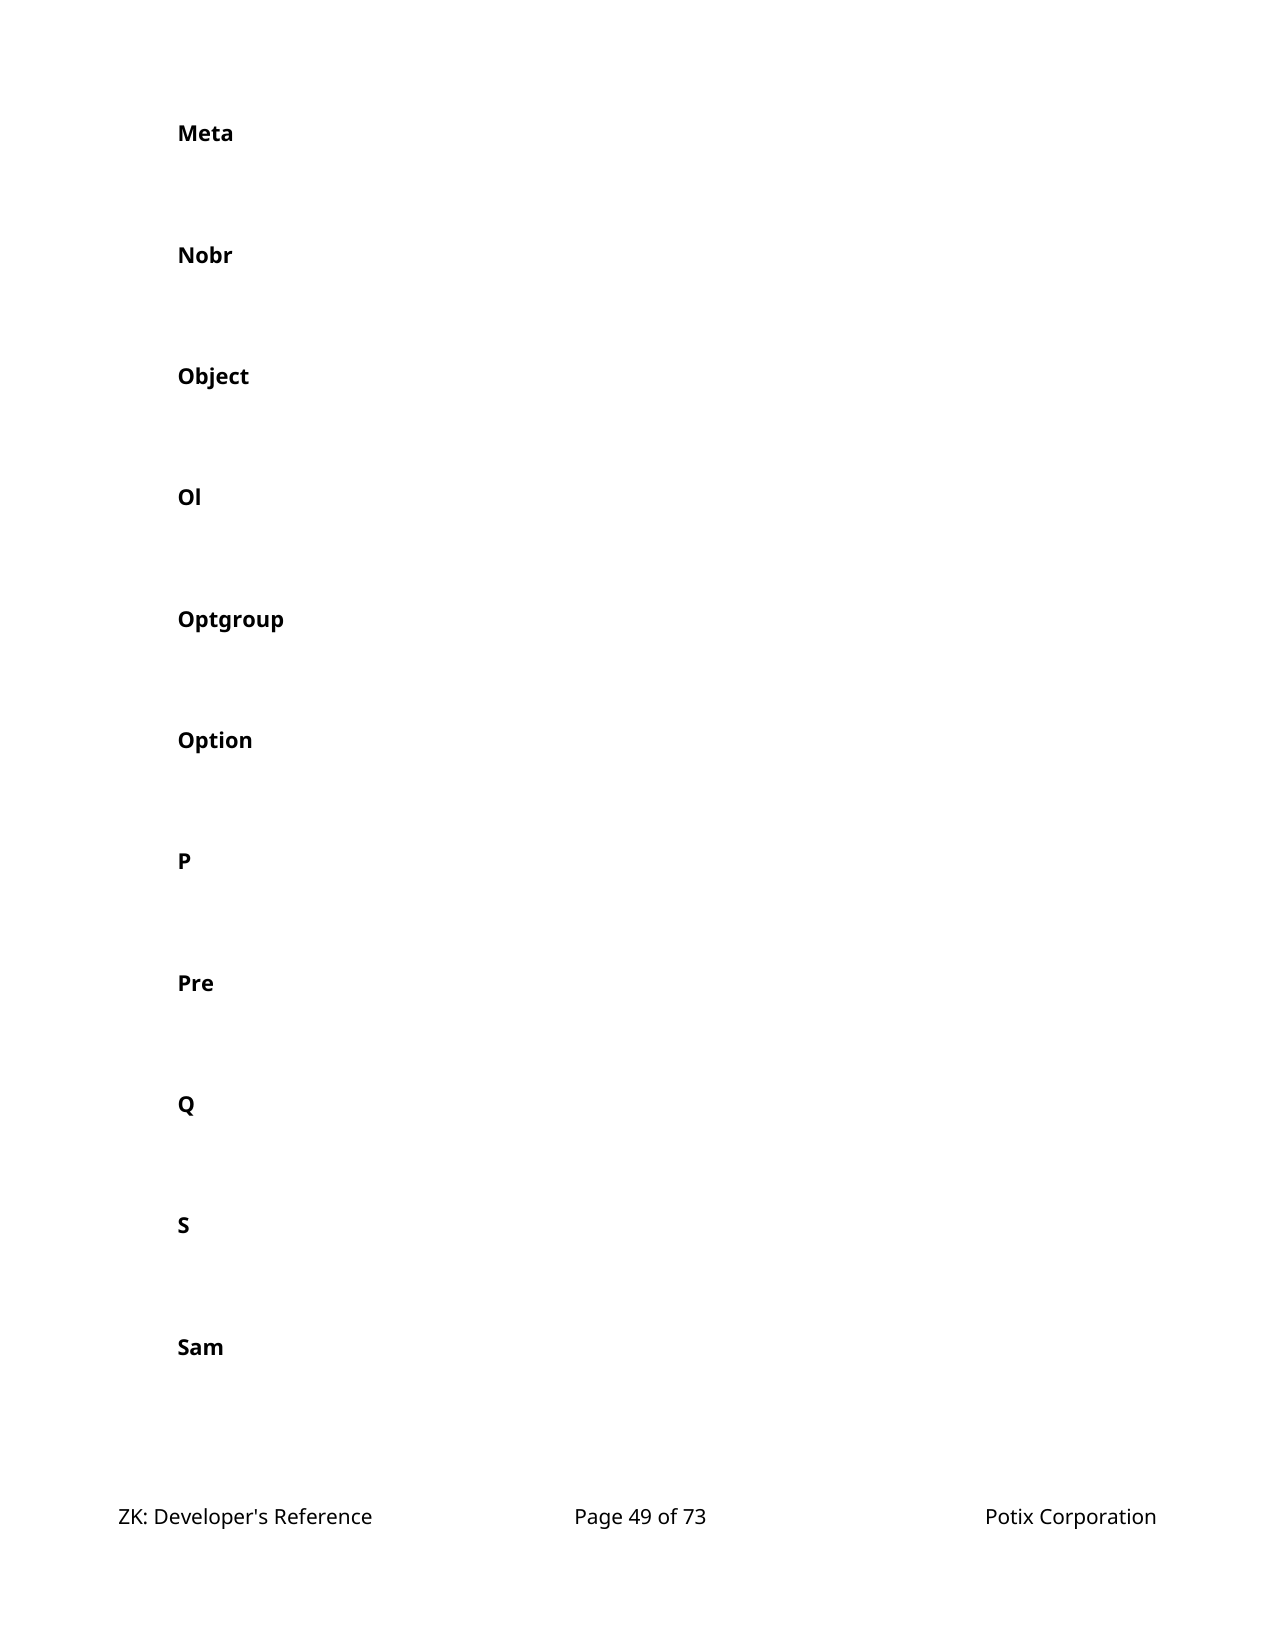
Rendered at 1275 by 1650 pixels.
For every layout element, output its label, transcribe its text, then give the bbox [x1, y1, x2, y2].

subtitle Nobr [177, 239, 1157, 269]
subtitle P [177, 846, 1157, 876]
subtitle Q [177, 1089, 1157, 1119]
subtitle Pre [177, 968, 1157, 998]
subtitle Object [177, 361, 1157, 391]
subtitle Ol [177, 482, 1157, 512]
subtitle Optgroup [177, 603, 1157, 633]
subtitle S [177, 1210, 1157, 1240]
subtitle Meta [177, 118, 1157, 148]
subtitle Option [177, 725, 1157, 755]
subtitle Sam [177, 1332, 1157, 1362]
